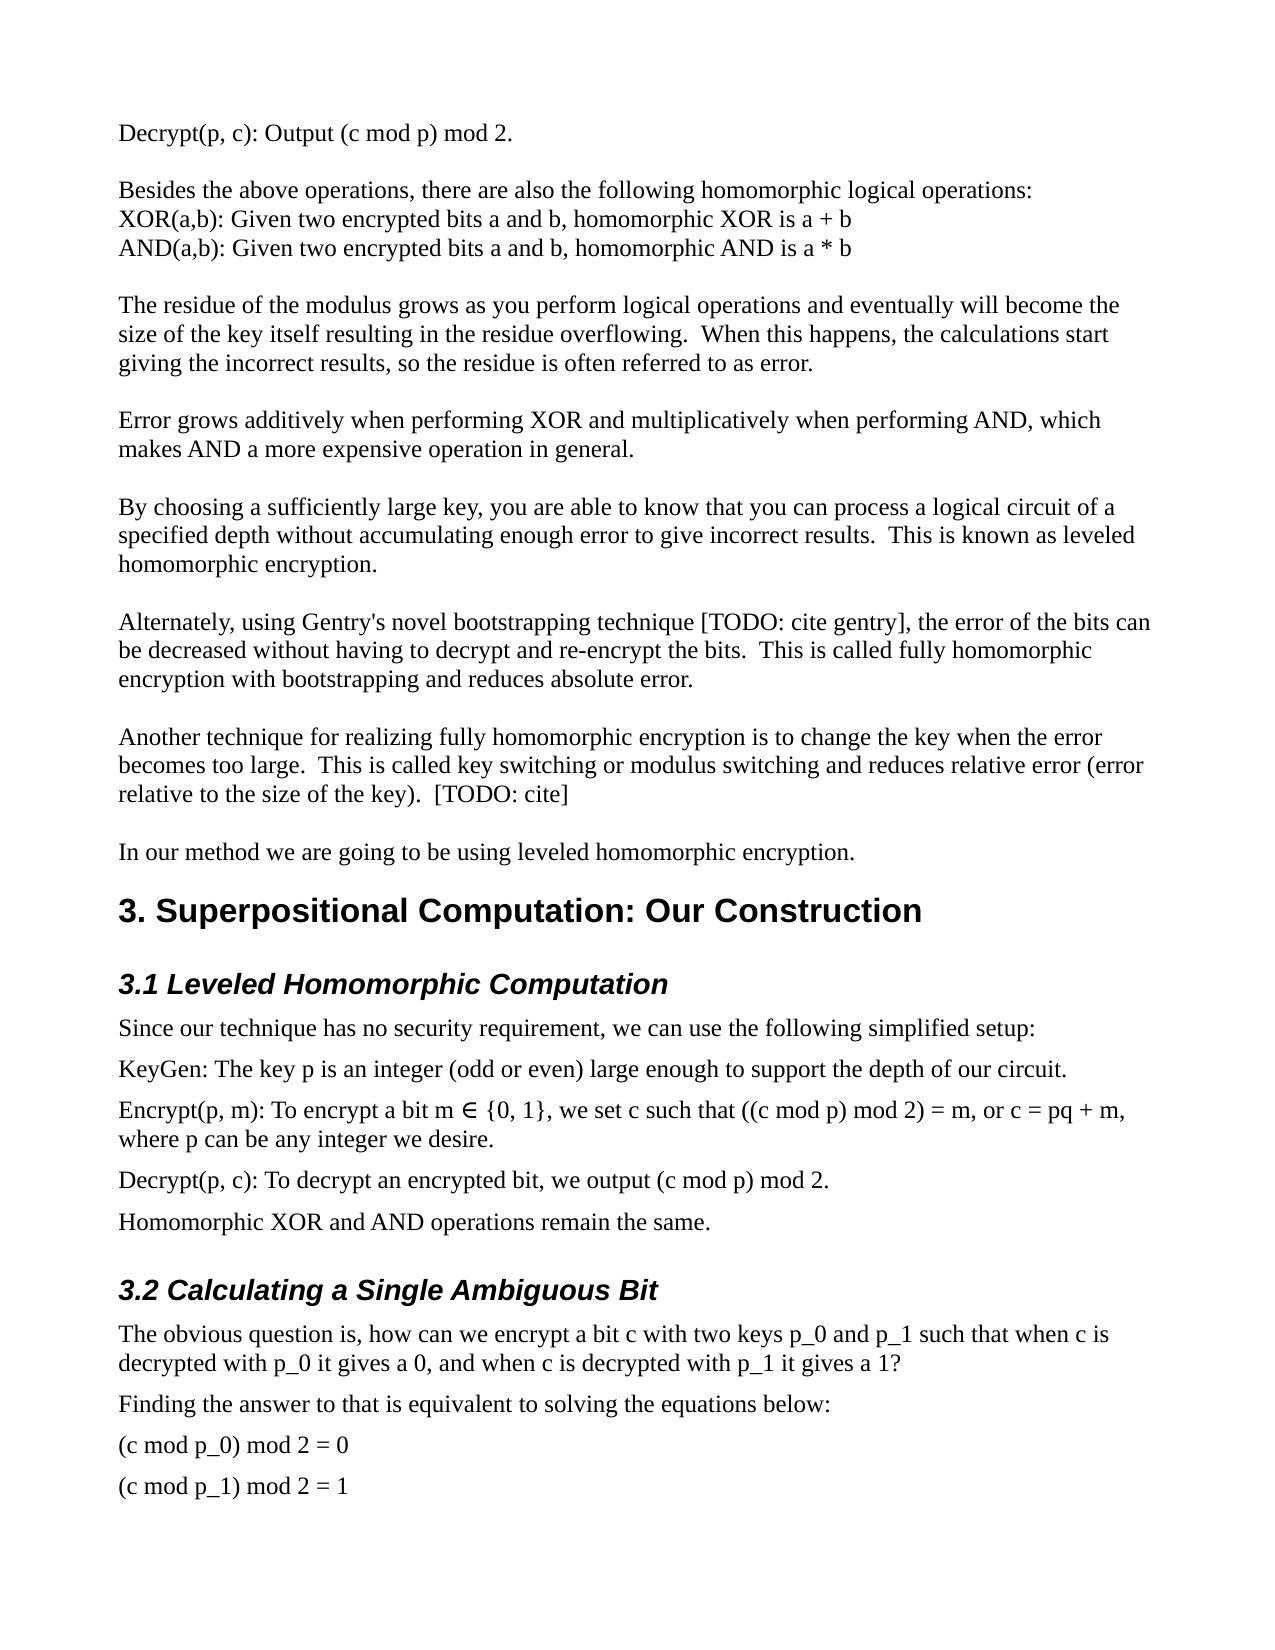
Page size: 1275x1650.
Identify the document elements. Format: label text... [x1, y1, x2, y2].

text Another technique for realizing fully homomorphic encryption is to change the key when the error becomes too large. This is called key switching or modulus switching and reduces relative error (error relative to the size of the key). [TODO: cite] [118, 722, 1157, 808]
text Decrypt(p, c): To decrypt an encrypted bit, we output (c mod p) mod 2. [118, 1165, 1157, 1194]
subtitle 3. Superpositional Computation: Our Construction [118, 891, 1157, 929]
text The obvious question is, how can we encrypt a bit c with two keys p_0 and p_1 such that when c is decrypted with p_0 it gives a 0, and when c is decrypted with p_1 it gives a 1? [118, 1319, 1157, 1376]
text Homomorphic XOR and AND operations remain the same. [118, 1207, 1157, 1235]
text Decrypt(p, c): Output (c mod p) mod 2. [118, 118, 1157, 147]
text XOR(a,b): Given two encrypted bits a and b, homomorphic XOR is a + b [118, 204, 1157, 233]
text In our method we are going to be using leveled homomorphic encryption. [118, 837, 1157, 866]
text KeyGen: The key p is an integer (odd or even) large enough to support the depth of our circuit. [118, 1054, 1157, 1083]
text AND(a,b): Given two encrypted bits a and b, homomorphic AND is a * b [118, 233, 1157, 262]
text Alternately, using Gentry's novel bootstrapping technique [TODO: cite gentry], the error of the bits can be decreased without having to decrypt and re-encrypt the bits. This is called fully homomorphic encryption with bootstrapping and reduces absolute error. [118, 607, 1157, 693]
text Since our technique has no security requirement, we can use the following simplified setup: [118, 1013, 1157, 1042]
text The residue of the modulus grows as you perform logical operations and eventually will become the size of the key itself resulting in the residue overflowing. When this happens, the calculations start giving the incorrect results, so the residue is often referred to as error. [118, 291, 1157, 377]
subtitle 3.1 Leveled Homomorphic Computation [118, 967, 1157, 1000]
text By choosing a sufficiently large key, you are able to know that you can process a logical circuit of a specified depth without accumulating enough error to give incorrect results. This is known as leveled homomorphic encryption. [118, 492, 1157, 578]
text (c mod p_0) mod 2 = 0 [118, 1430, 1157, 1459]
text (c mod p_1) mod 2 = 1 [118, 1471, 1157, 1500]
text Besides the above operations, there are also the following homomorphic logical operations: [118, 176, 1157, 204]
text Error grows additively when performing XOR and multiplicatively when performing AND, which makes AND a more expensive operation in general. [118, 406, 1157, 463]
subtitle 3.2 Calculating a Single Ambiguous Bit [118, 1273, 1157, 1306]
text Finding the answer to that is equivalent to solving the equations below: [118, 1389, 1157, 1418]
text Encrypt(p, m): To encrypt a bit m ∈ {0, 1}, we set c such that ((c mod p) mod 2) = m, or c = pq + m, where p can be any integer we desire. [118, 1095, 1157, 1153]
